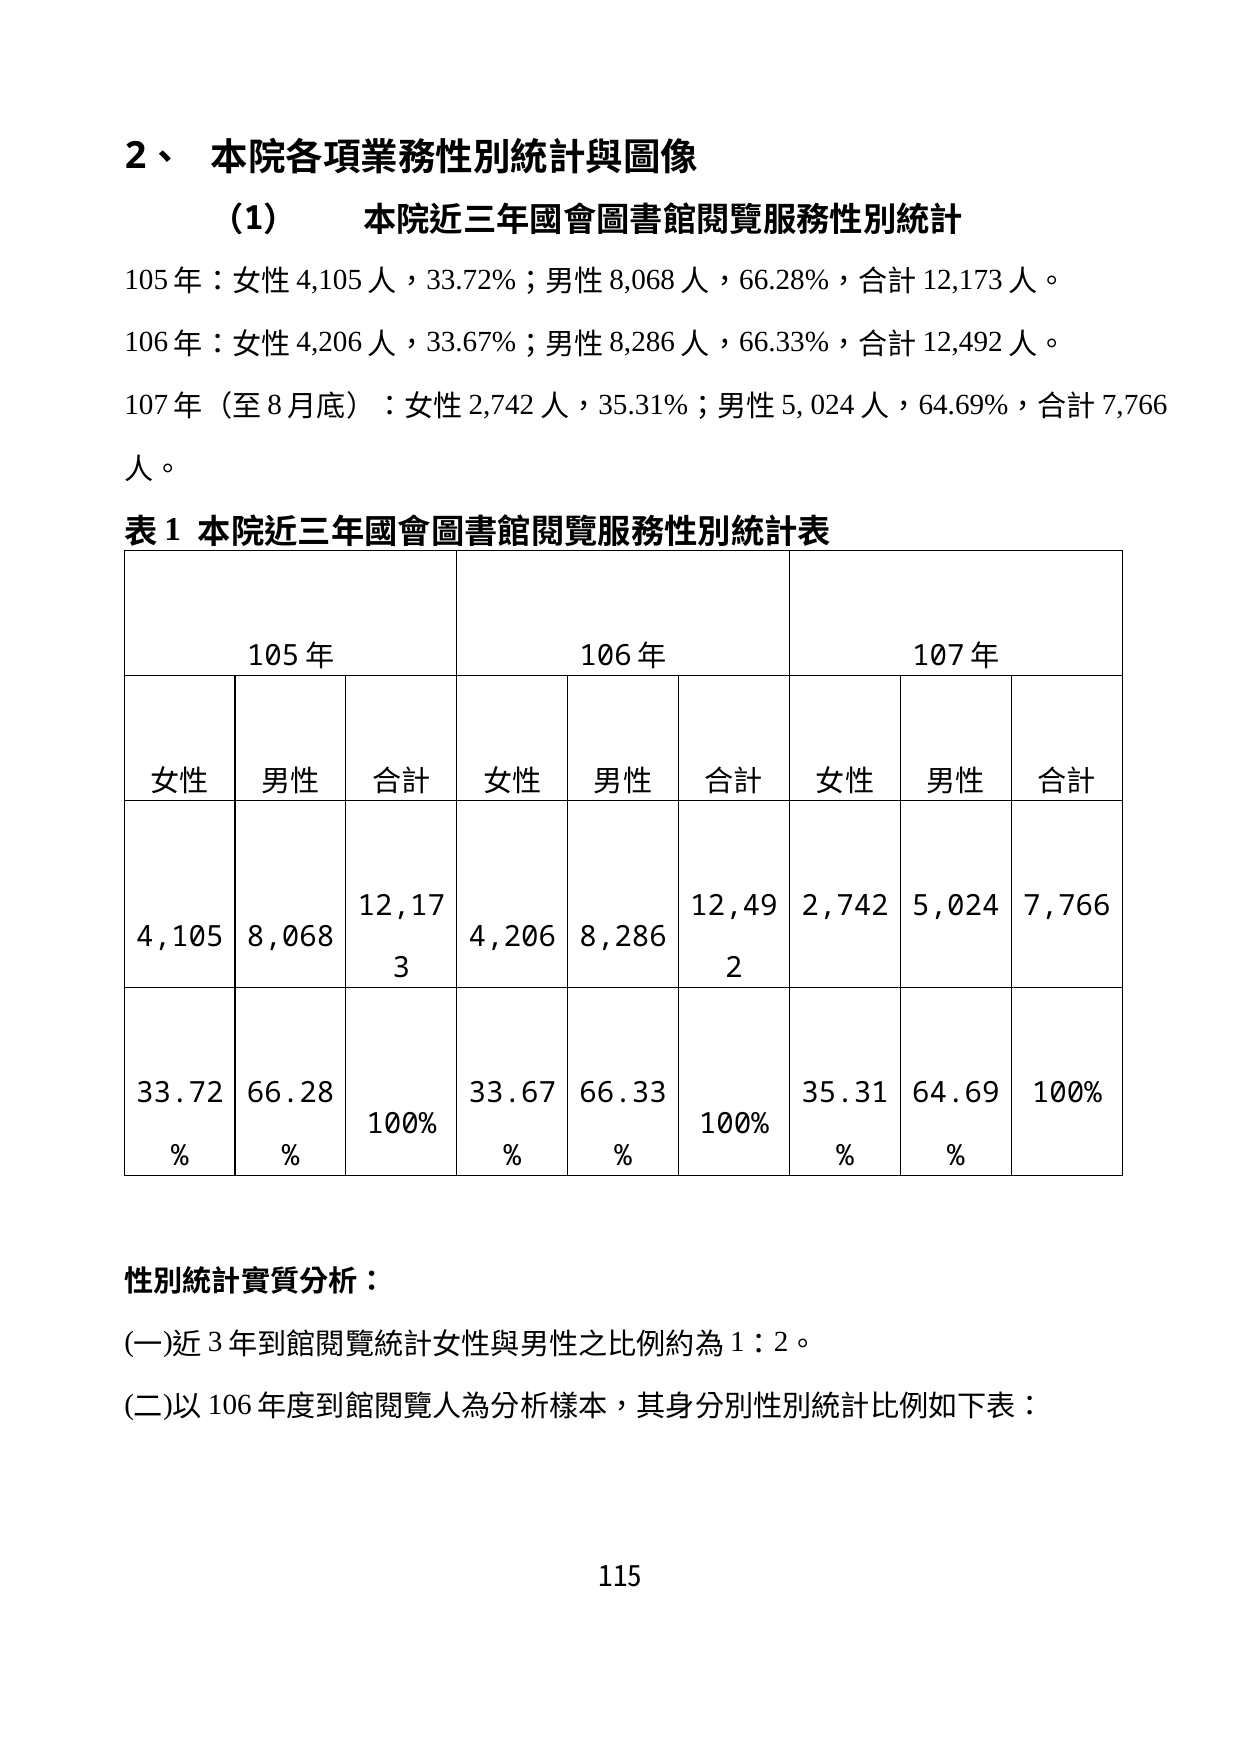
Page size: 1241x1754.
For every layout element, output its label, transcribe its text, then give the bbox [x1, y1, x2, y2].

table_cell 33.72% [125, 988, 234, 1175]
text (二)以106年度到館閱覽人為分析樣本，其身分別性別統計比例如下表： [124, 1362, 1116, 1425]
table_header 107年 [790, 551, 1122, 675]
text (一)近3年到館閱覽統計女性與男性之比例約為1：2。 [124, 1300, 1116, 1362]
table_cell 女性 [125, 676, 234, 800]
table_cell 4,206 [457, 801, 567, 987]
table_cell 100% [1012, 988, 1122, 1175]
table_cell 8,068 [236, 801, 345, 987]
text 表1 本院近三年國會圖書館閱覽服務性別統計表 [124, 487, 1116, 550]
table_header 105年 [125, 551, 456, 675]
table_cell 4,105 [125, 801, 234, 987]
text 105年：女性4,105人，33.72%；男性8,068人，66.28%，合計12,173人。 [124, 237, 1116, 300]
table_cell 66.33% [568, 988, 678, 1175]
table_cell 男性 [901, 676, 1011, 800]
text 106年：女性4,206人，33.67%；男性8,286人，66.33%，合計12,492人。 [124, 300, 1202, 362]
table_cell 女性 [457, 676, 567, 800]
list 本院各項業務性別統計與圖像 [124, 112, 1116, 175]
table_cell 男性 [568, 676, 678, 800]
table_cell 100% [679, 988, 789, 1175]
table_cell 7,766 [1012, 801, 1122, 987]
table_header 106年 [457, 551, 789, 675]
text 107年（至8月底）：女性2,742人，35.31%；男性5, 024人，64.69%，合計7,766人。 [124, 362, 1202, 487]
text 性別統計實質分析： [124, 1237, 1116, 1300]
table_cell 12,173 [346, 801, 456, 987]
table_cell 35.31% [790, 988, 900, 1175]
table_cell 5,024 [901, 801, 1011, 987]
table_cell 2,742 [790, 801, 900, 987]
table_cell 合計 [679, 676, 789, 800]
table_cell 64.69% [901, 988, 1011, 1175]
table_cell 男性 [236, 676, 345, 800]
table_cell 33.67% [457, 988, 567, 1175]
table_cell 合計 [1012, 676, 1122, 800]
table_cell 合計 [346, 676, 456, 800]
table_cell 100% [346, 988, 456, 1175]
table_cell 女性 [790, 676, 900, 800]
table_cell 66.28% [236, 988, 345, 1175]
list 本院近三年國會圖書館閱覽服務性別統計 [210, 175, 1116, 237]
table_cell 12,492 [679, 801, 789, 987]
table_cell 8,286 [568, 801, 678, 987]
